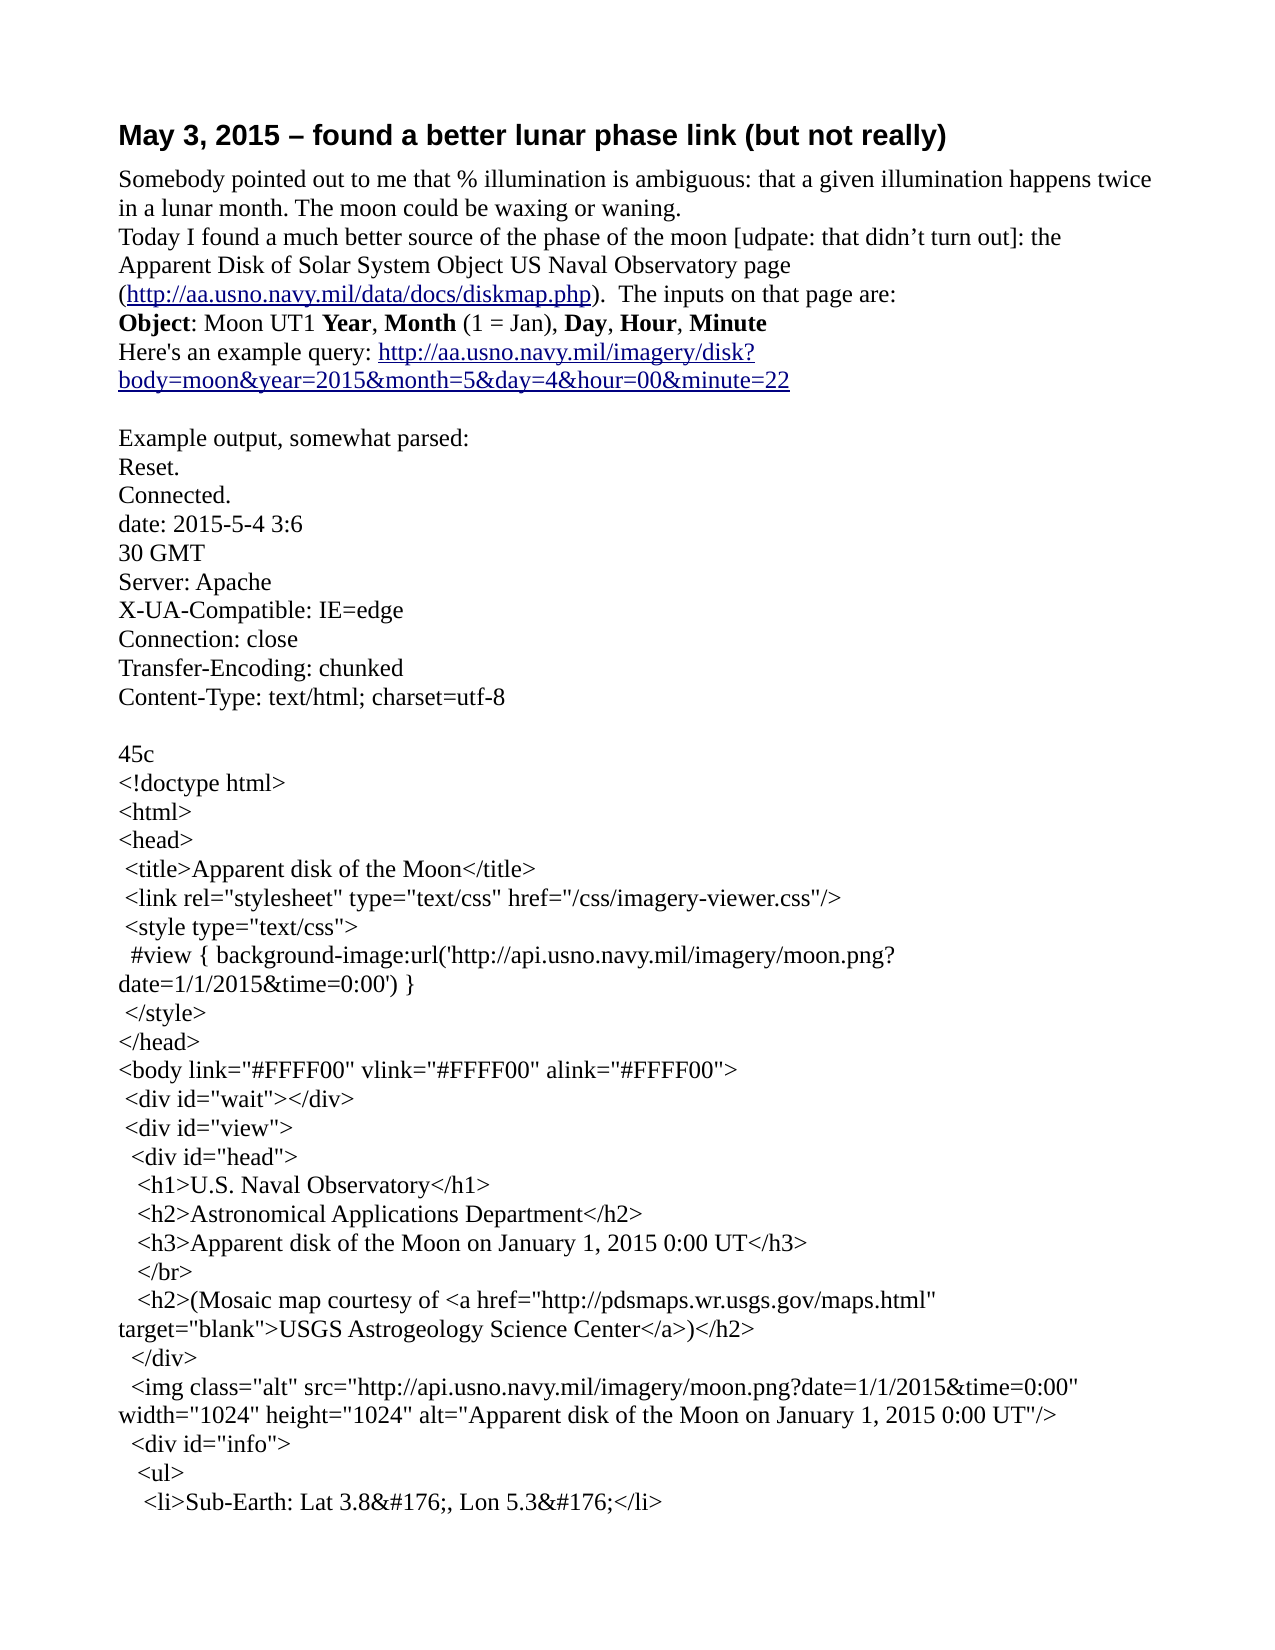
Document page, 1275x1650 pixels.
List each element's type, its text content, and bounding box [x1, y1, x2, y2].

text Content-Type: text/html; charset=utf-8 [118, 682, 1157, 710]
text Reset. [118, 452, 1157, 480]
text </div> [118, 1343, 1157, 1372]
text <title>Apparent disk of the Moon</title> [118, 854, 1157, 883]
text </head> [118, 1027, 1157, 1055]
text <div id="head"> [118, 1142, 1157, 1170]
text Connection: close [118, 624, 1157, 653]
text </style> [118, 998, 1157, 1027]
text Transfer-Encoding: chunked [118, 653, 1157, 682]
text <!doctype html> [118, 768, 1157, 797]
text <h2>Astronomical Applications Department</h2> [118, 1199, 1157, 1228]
text Server: Apache [118, 567, 1157, 595]
text <div id="wait"></div> [118, 1084, 1157, 1113]
text 45c [118, 739, 1157, 768]
text <body link="#FFFF00" vlink="#FFFF00" alink="#FFFF00"> [118, 1055, 1157, 1084]
text <style type="text/css"> [118, 912, 1157, 940]
text Example output, somewhat parsed: [118, 423, 1157, 452]
text Here's an example query: http://aa.usno.navy.mil/imagery/disk?body=moon&year=2015&month=5&day=4&hour=00&minute=22 [118, 337, 1157, 394]
text <div id="info"> [118, 1429, 1157, 1458]
text <li>Sub-Earth: Lat 3.8&#176;, Lon 5.3&#176;</li> [118, 1487, 1157, 1515]
text <head> [118, 825, 1157, 854]
text Today I found a much better source of the phase of the moon [udpate: that didn’t turn out]: the Apparent Disk of Solar System Object US Naval Observatory page (http://aa.usno.navy.mil/data/docs/diskmap.php). The inputs on that page are: [118, 222, 1157, 308]
text <h1>U.S. Naval Observatory</h1> [118, 1170, 1157, 1199]
text #view { background-image:url('http://api.usno.navy.mil/imagery/moon.png?date=1/1/2015&time=0:00') } [118, 940, 1157, 998]
text <link rel="stylesheet" type="text/css" href="/css/imagery-viewer.css"/> [118, 883, 1157, 912]
text <html> [118, 797, 1157, 825]
text date: 2015-5-4 3:6 [118, 509, 1157, 538]
text Object: Moon UT1 Year, Month (1 = Jan), Day, Hour, Minute [118, 308, 1157, 337]
text <div id="view"> [118, 1113, 1157, 1142]
text <h3>Apparent disk of the Moon on January 1, 2015 0:00 UT</h3> [118, 1228, 1157, 1257]
subtitle May 3, 2015 – found a better lunar phase link (but not really) [118, 118, 1157, 152]
text </br> [118, 1257, 1157, 1285]
text X-UA-Compatible: IE=edge [118, 595, 1157, 624]
text Connected. [118, 480, 1157, 509]
text <h2>(Mosaic map courtesy of <a href="http://pdsmaps.wr.usgs.gov/maps.html" target="blank">USGS Astrogeology Science Center</a>)</h2> [118, 1285, 1157, 1343]
text 30 GMT [118, 538, 1157, 567]
text <ul> [118, 1458, 1157, 1487]
text Somebody pointed out to me that % illumination is ambiguous: that a given illumination happens twice in a lunar month. The moon could be waxing or waning. [118, 164, 1157, 222]
text <img class="alt" src="http://api.usno.navy.mil/imagery/moon.png?date=1/1/2015&time=0:00" width="1024" height="1024" alt="Apparent disk of the Moon on January 1, 2015 0:00 UT"/> [118, 1372, 1157, 1429]
